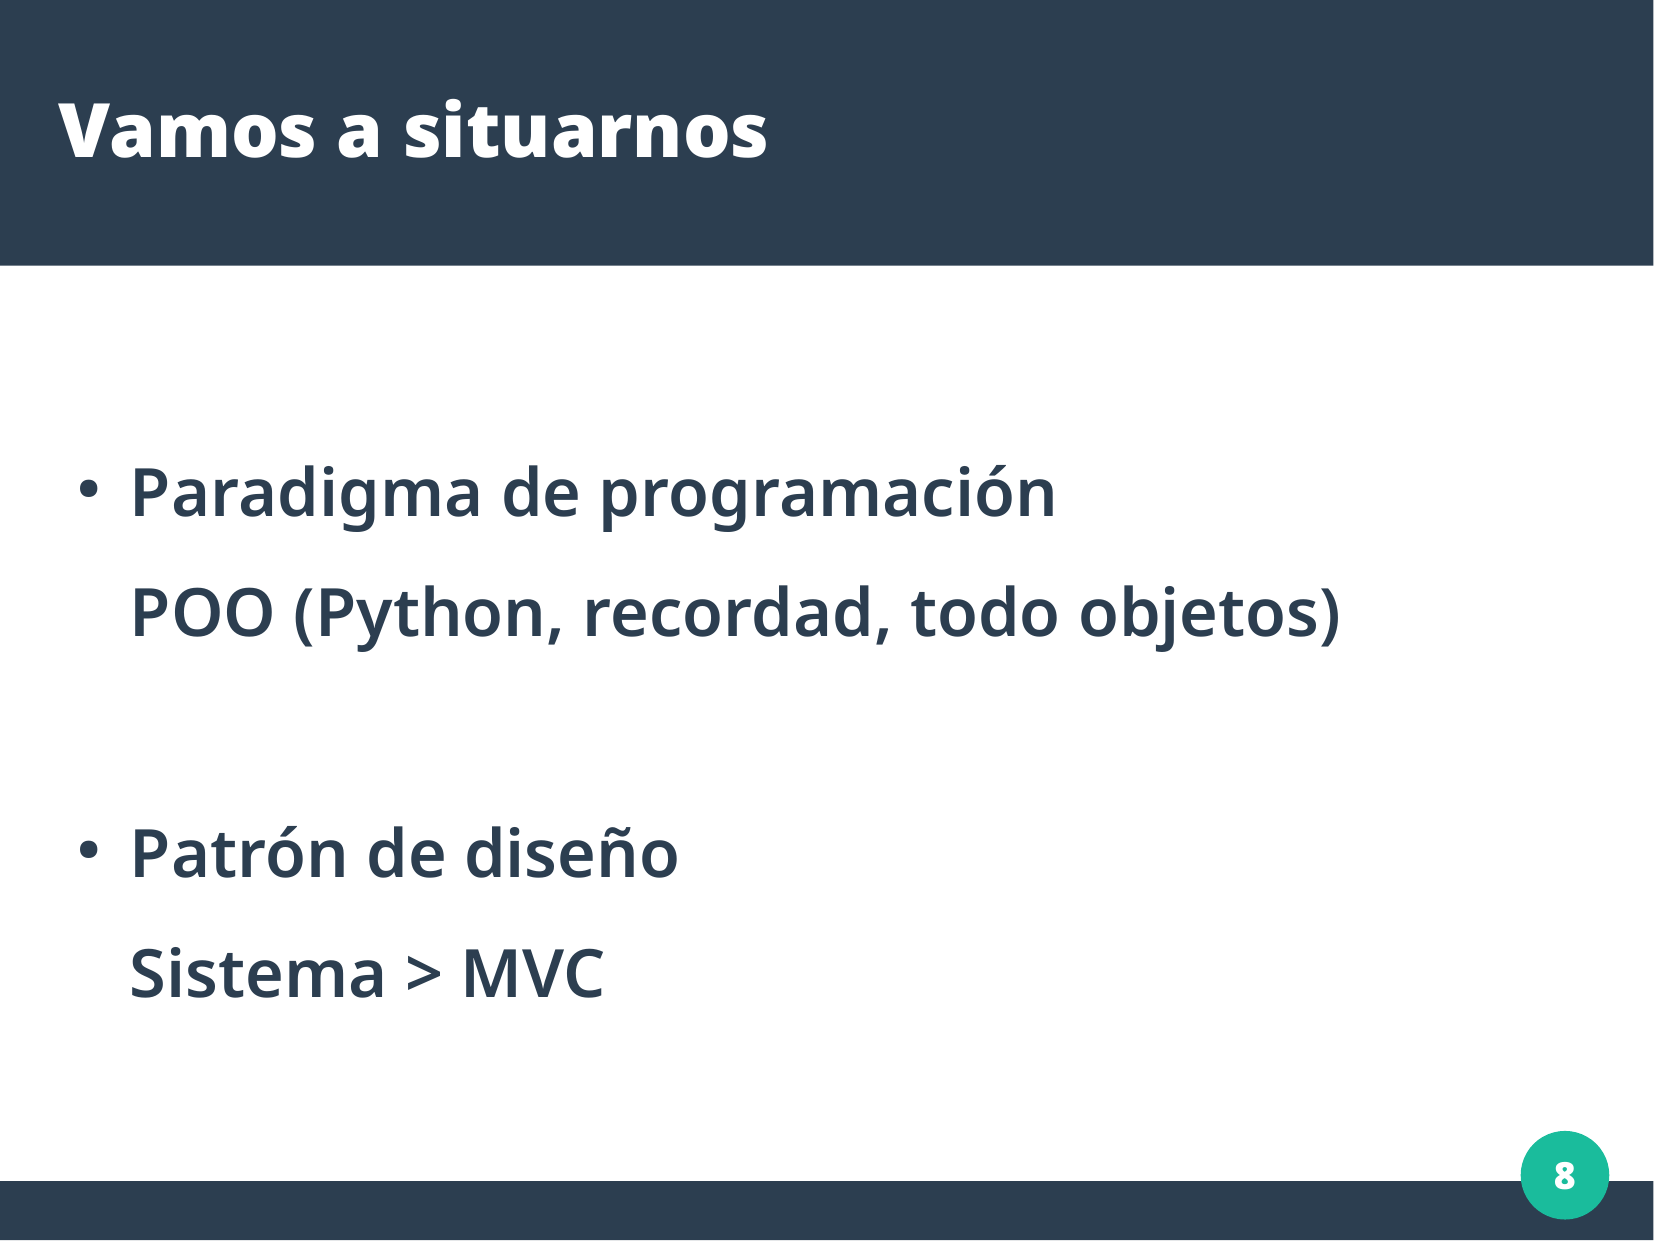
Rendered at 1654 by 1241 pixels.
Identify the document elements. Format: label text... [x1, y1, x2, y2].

list Paradigma de programación POO (Python, recordad, todo objetos) Patrón de diseño Sistema > MVC [59, 324, 1595, 1152]
title Vamos a situarnos [59, 49, 1595, 207]
